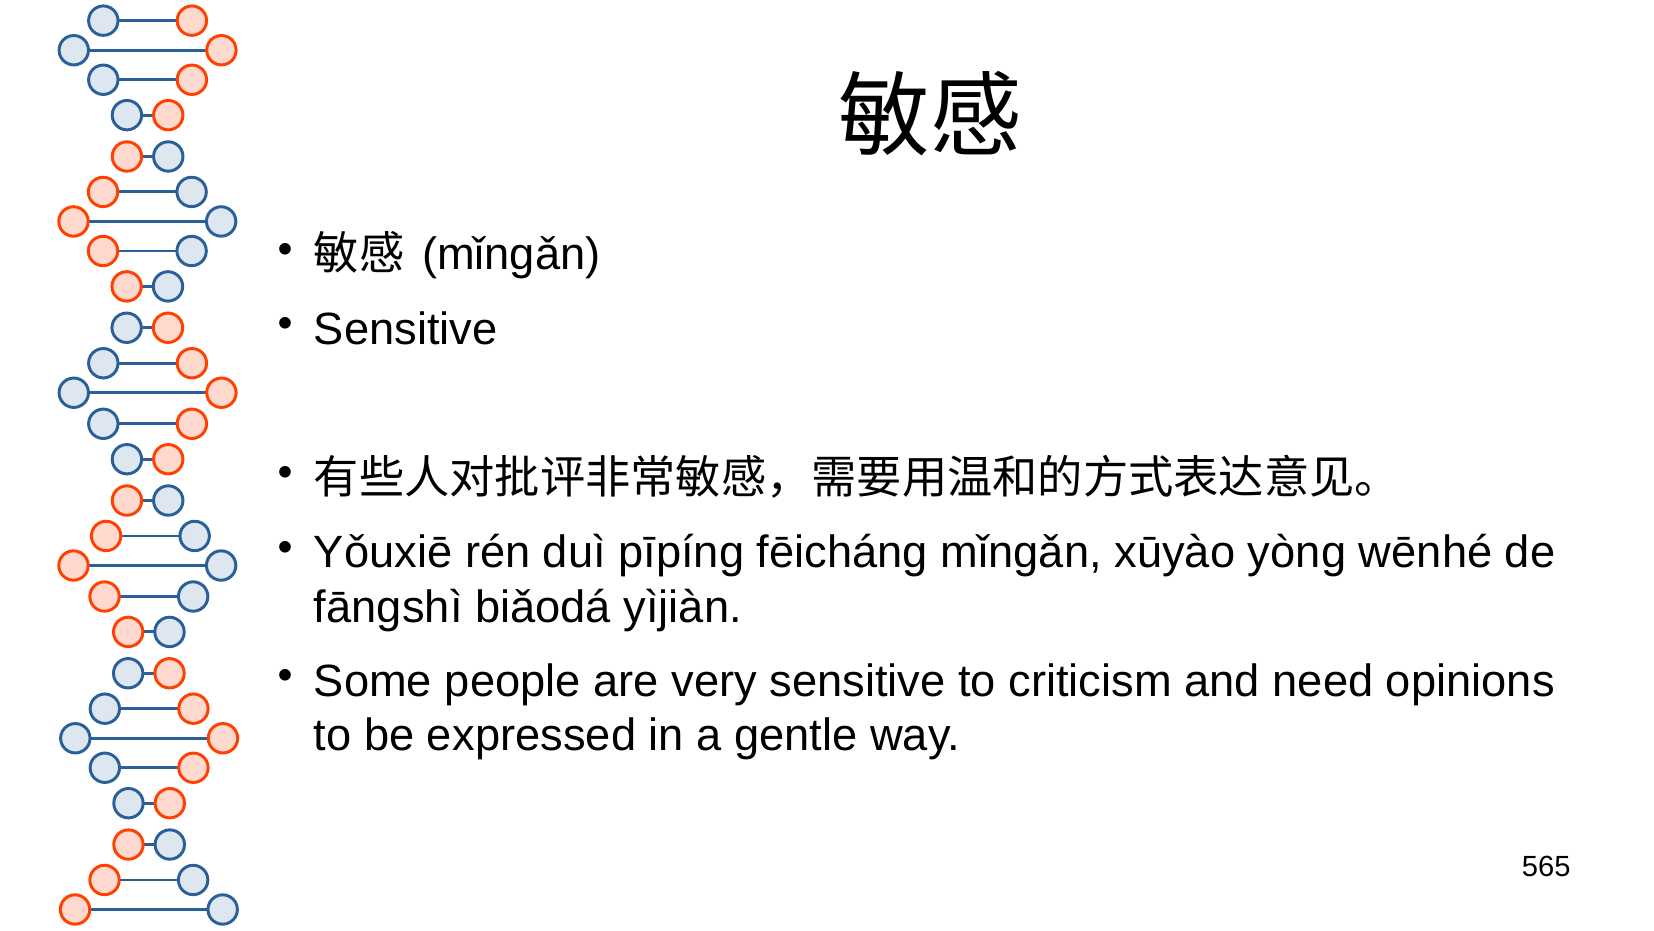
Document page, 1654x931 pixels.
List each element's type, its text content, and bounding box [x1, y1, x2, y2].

list 敏感 (mǐngǎn) Sensitive 有些人对批评非常敏感，需要用温和的方式表达意见。 Yǒuxiē rén duì pīpíng fēicháng mǐngǎn, xūyào yòng wēnhé de fāngshì biǎodá yìjiàn. Some people are very sensitive to criticism and need opinions to be expressed in a gentle way. [265, 224, 1595, 764]
title 敏感 [265, 35, 1595, 189]
